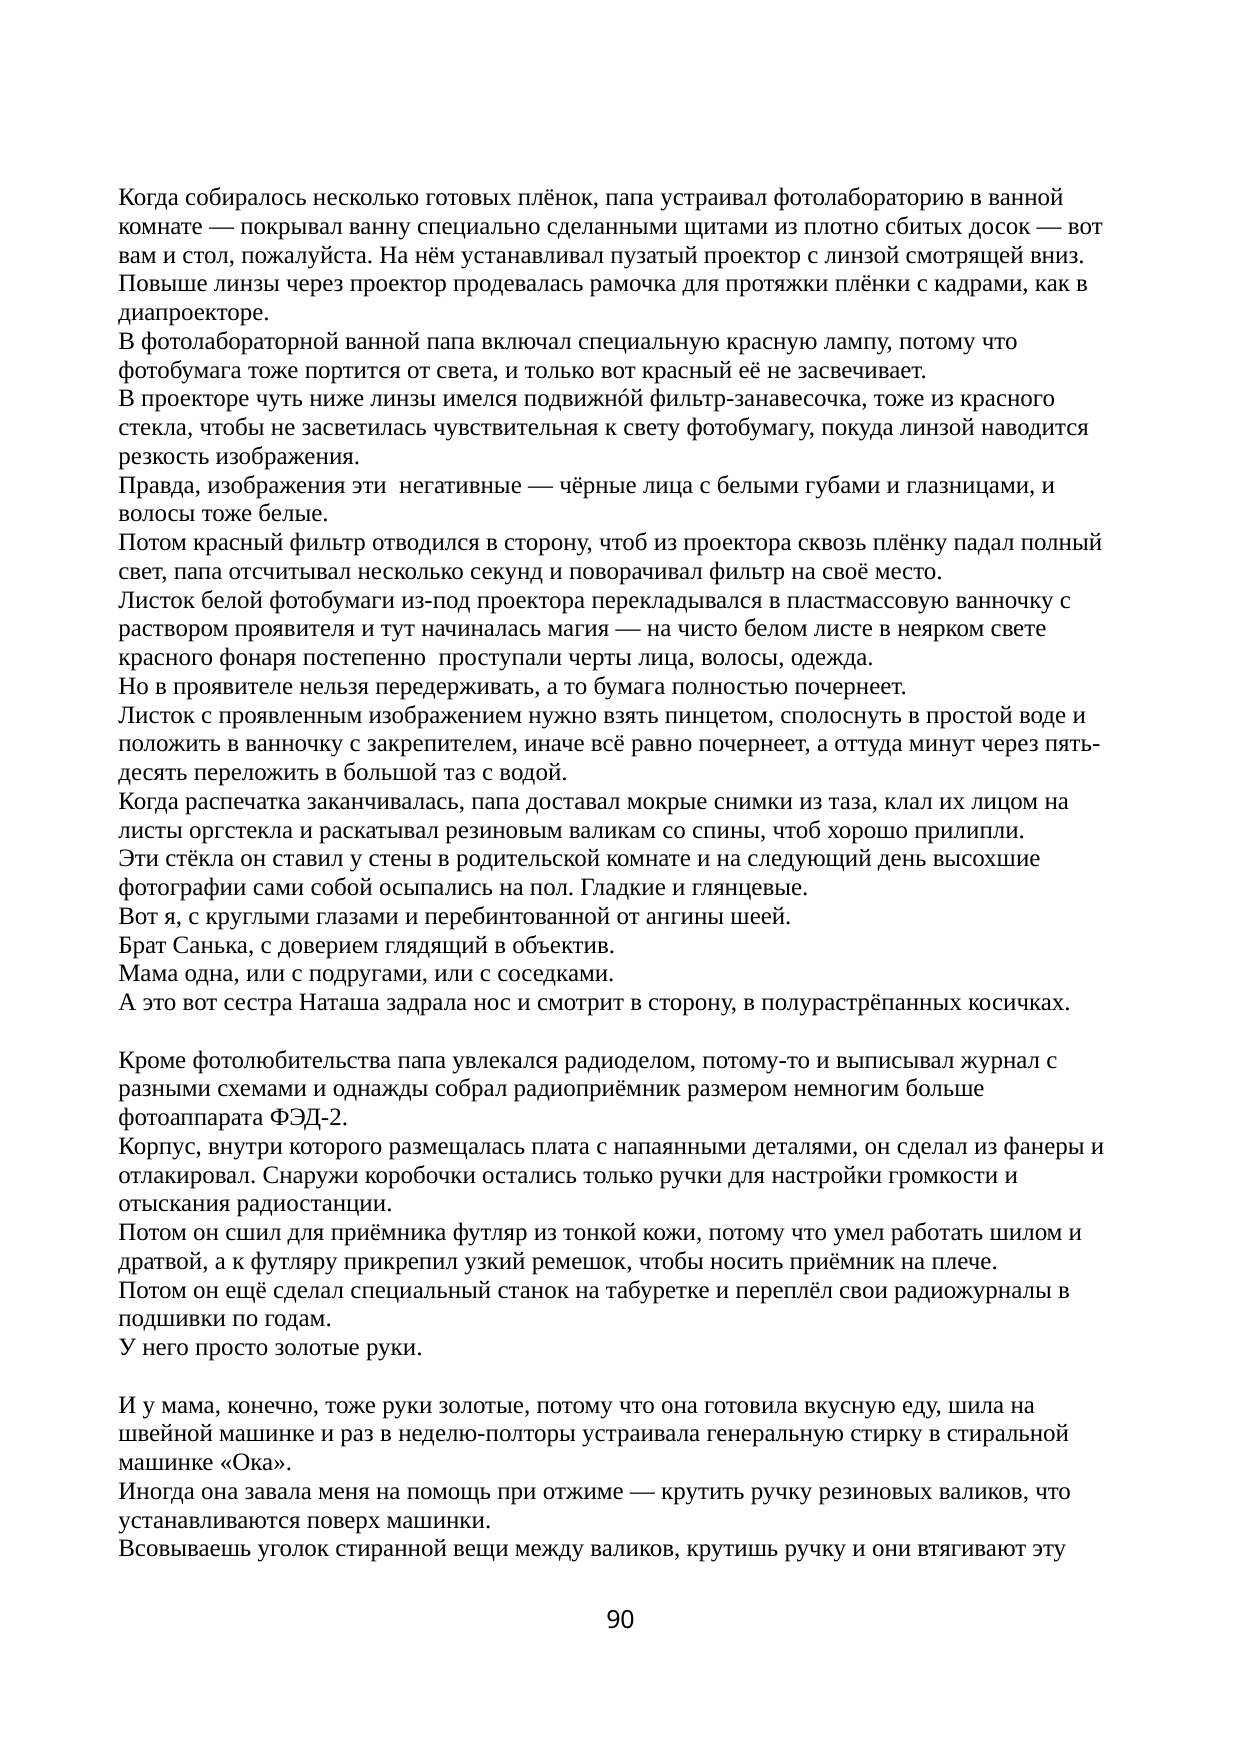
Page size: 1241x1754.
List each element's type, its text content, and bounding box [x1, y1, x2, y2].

text Вот я, с круглыми глазами и перебинтованной от ангины шеей. [118, 901, 1122, 930]
text Правда, изображения эти негативные — чёрные лица с белыми губами и глазницами, и волосы тоже белые. [118, 470, 1122, 527]
text И у мама, конечно, тоже руки золотые, потому что она готовила вкусную еду, шила на швейной машинке и раз в неделю-полторы устраивала генеральную стирку в стиральной машинке «Ока». [118, 1390, 1122, 1476]
text Когда распечатка заканчивалась, папа доставал мокрые снимки из таза, клал их лицом на листы оргстекла и раскатывал резиновым валикам со спины, чтоб хорошо прилипли. [118, 786, 1122, 843]
text Когда собиралось несколько готовых плёнок, папа устраивал фотолабораторию в ванной комнате — покрывал ванну специально сделанными щитами из плотно сбитых досок — вот вам и стол, пожалуйста. На нём устанавливал пузатый проектор с линзой смотрящей вниз. [118, 182, 1122, 268]
text Эти стёкла он ставил у стены в родительской комнате и на следующий день высохшие фотографии сами собой осыпались на пол. Гладкие и глянцевые. [118, 843, 1122, 901]
text В фотолабораторной ванной папа включал специальную красную лампу, потому что фотобумага тоже портится от света, и только вот красный её не засвечивает. [118, 326, 1122, 383]
text Иногда она завала меня на помощь при отжиме — крутить ручку резиновых валиков, что устанавливаются поверх машинки. [118, 1476, 1122, 1533]
text В проекторе чуть ниже линзы имелся подвижнóй фильтр-занавесочка, тоже из красного стекла, чтобы не засветилась чувствительная к свету фотобумагу, покуда линзой наводится резкость изображения. [118, 383, 1122, 470]
text Брат Санька, с доверием глядящий в объектив. [118, 930, 1122, 958]
text Корпус, внутри которого размещалась плата с напаянными деталями, он сделал из фанеры и отлакировал. Снаружи коробочки остались только ручки для настройки громкости и отыскания радиостанции. [118, 1131, 1122, 1217]
text Кроме фотолюбительства папа увлекался радиоделом, потому-то и выписывал журнал с разными схемами и однажды собрал радиоприёмник размером немногим больше фотоаппарата ФЭД-2. [118, 1045, 1122, 1131]
text Но в проявителе нельзя передерживать, а то бумага полностью почернеет. [118, 671, 1122, 700]
text Потом он сшил для приёмника футляр из тонкой кожи, потому что умел работать шилом и дратвой, а к футляру прикрепил узкий ремешок, чтобы носить приёмник на плече. [118, 1217, 1122, 1275]
text Всовываешь уголок стиранной вещи между валиков, крутишь ручку и они втягивают эту [118, 1533, 1122, 1562]
text Листок с проявленным изображением нужно взять пинцетом, сполоснуть в простой воде и положить в ванночку с закрепителем, иначе всё равно почернеет, а оттуда минут через пять-десять переложить в большой таз с водой. [118, 700, 1122, 786]
text Повыше линзы через проектор продевалась рамочка для протяжки плёнки с кадрами, как в диапроекторе. [118, 268, 1122, 326]
text Потом красный фильтр отводился в сторону, чтоб из проектора сквозь плёнку падал полный свет, папа отсчитывал несколько секунд и поворачивал фильтр на своё место. [118, 527, 1122, 585]
text Листок белой фотобумаги из-под проектора перекладывался в пластмассовую ванночку с раствором проявителя и тут начиналась магия — на чисто белом листе в неярком свете красного фонаря постепенно проступали черты лица, волосы, одежда. [118, 585, 1122, 671]
text Мама одна, или с подругами, или с соседками. [118, 958, 1122, 987]
text А это вот сестра Наташа задрала нос и смотрит в сторону, в полурастрёпанных косичках. [118, 987, 1122, 1016]
text Потом он ещё сделал специальный станок на табуретке и переплёл свои радиожурналы в подшивки по годам. [118, 1275, 1122, 1332]
text У него просто золотые руки. [118, 1332, 1122, 1361]
